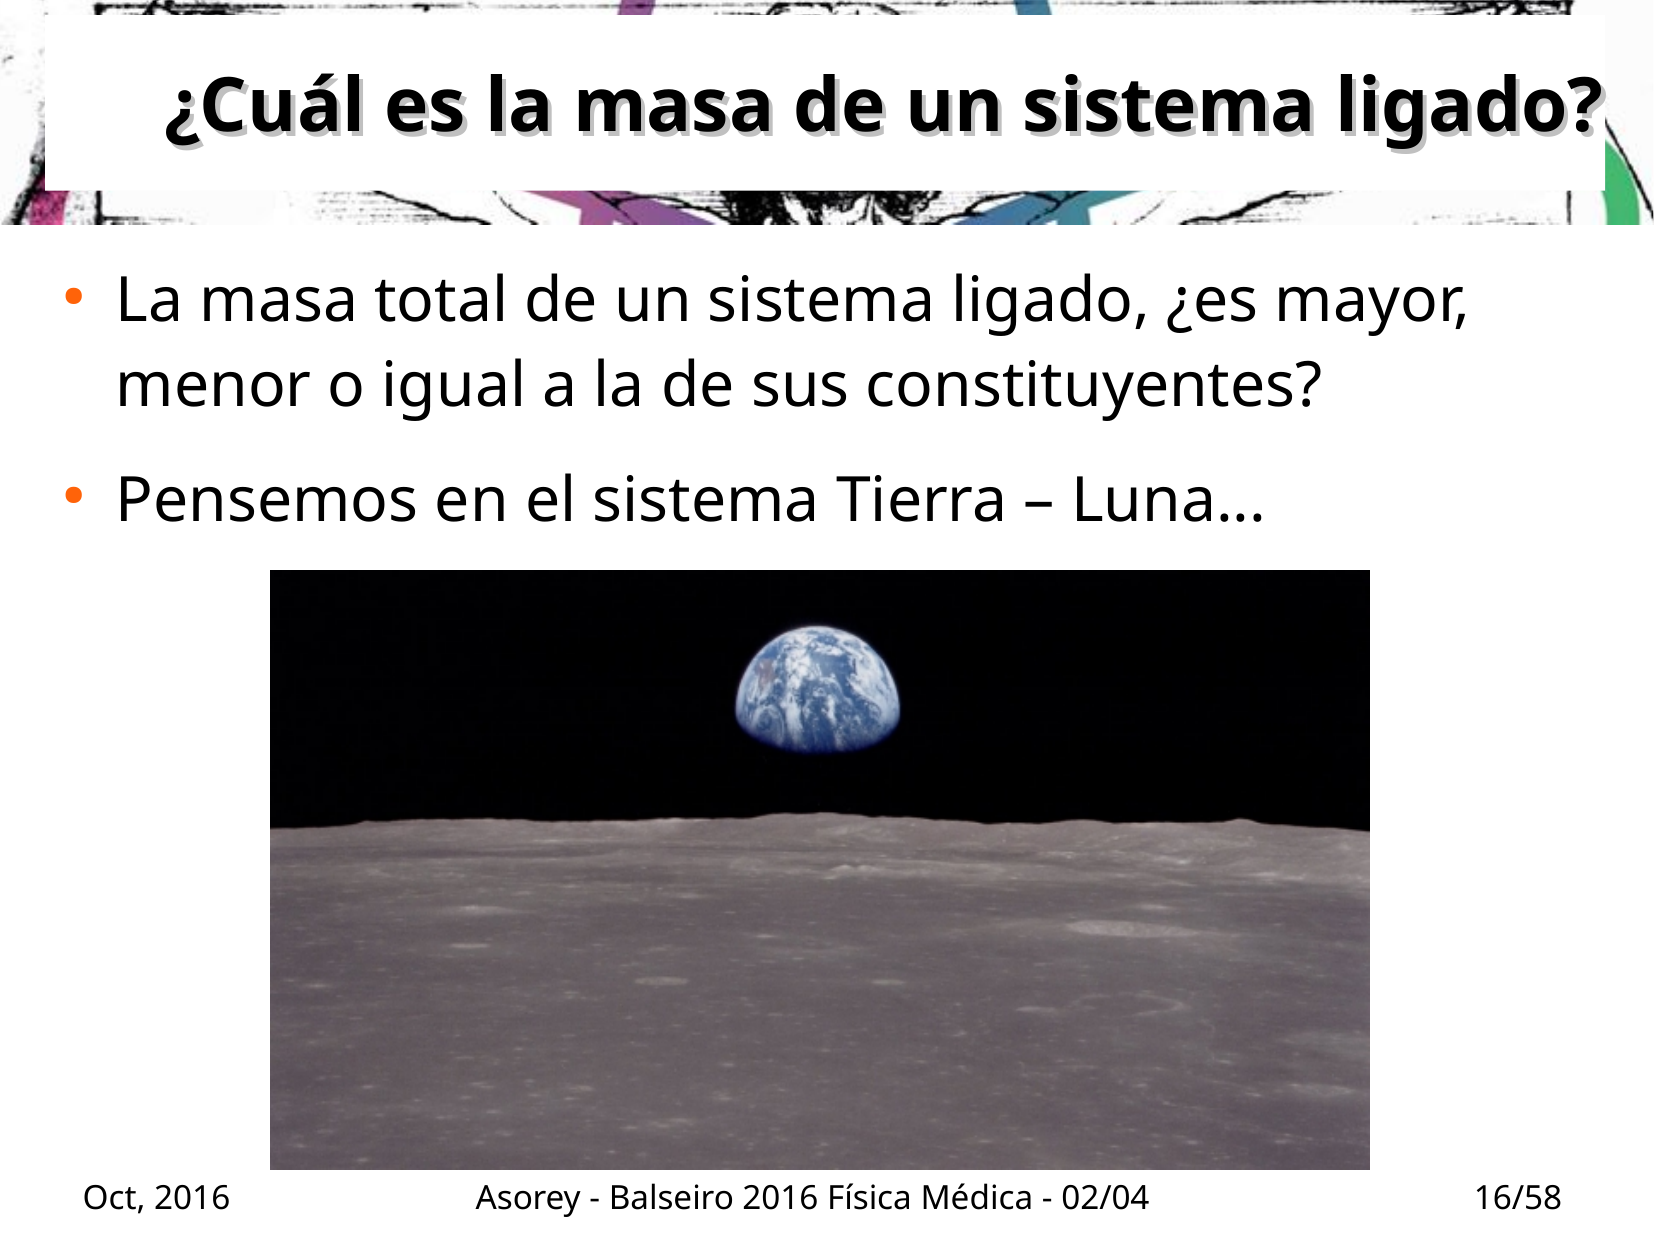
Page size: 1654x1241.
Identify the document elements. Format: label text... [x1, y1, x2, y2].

picture [0, 0, 1654, 225]
picture [270, 570, 1370, 1171]
title ¿Cuál es la masa de un sistema ligado? [45, 15, 1606, 191]
list La masa total de un sistema ligado, ¿es mayor, menor o igual a la de sus constituyentes? Pensemos en el sistema Tierra – Luna... [45, 255, 1606, 685]
